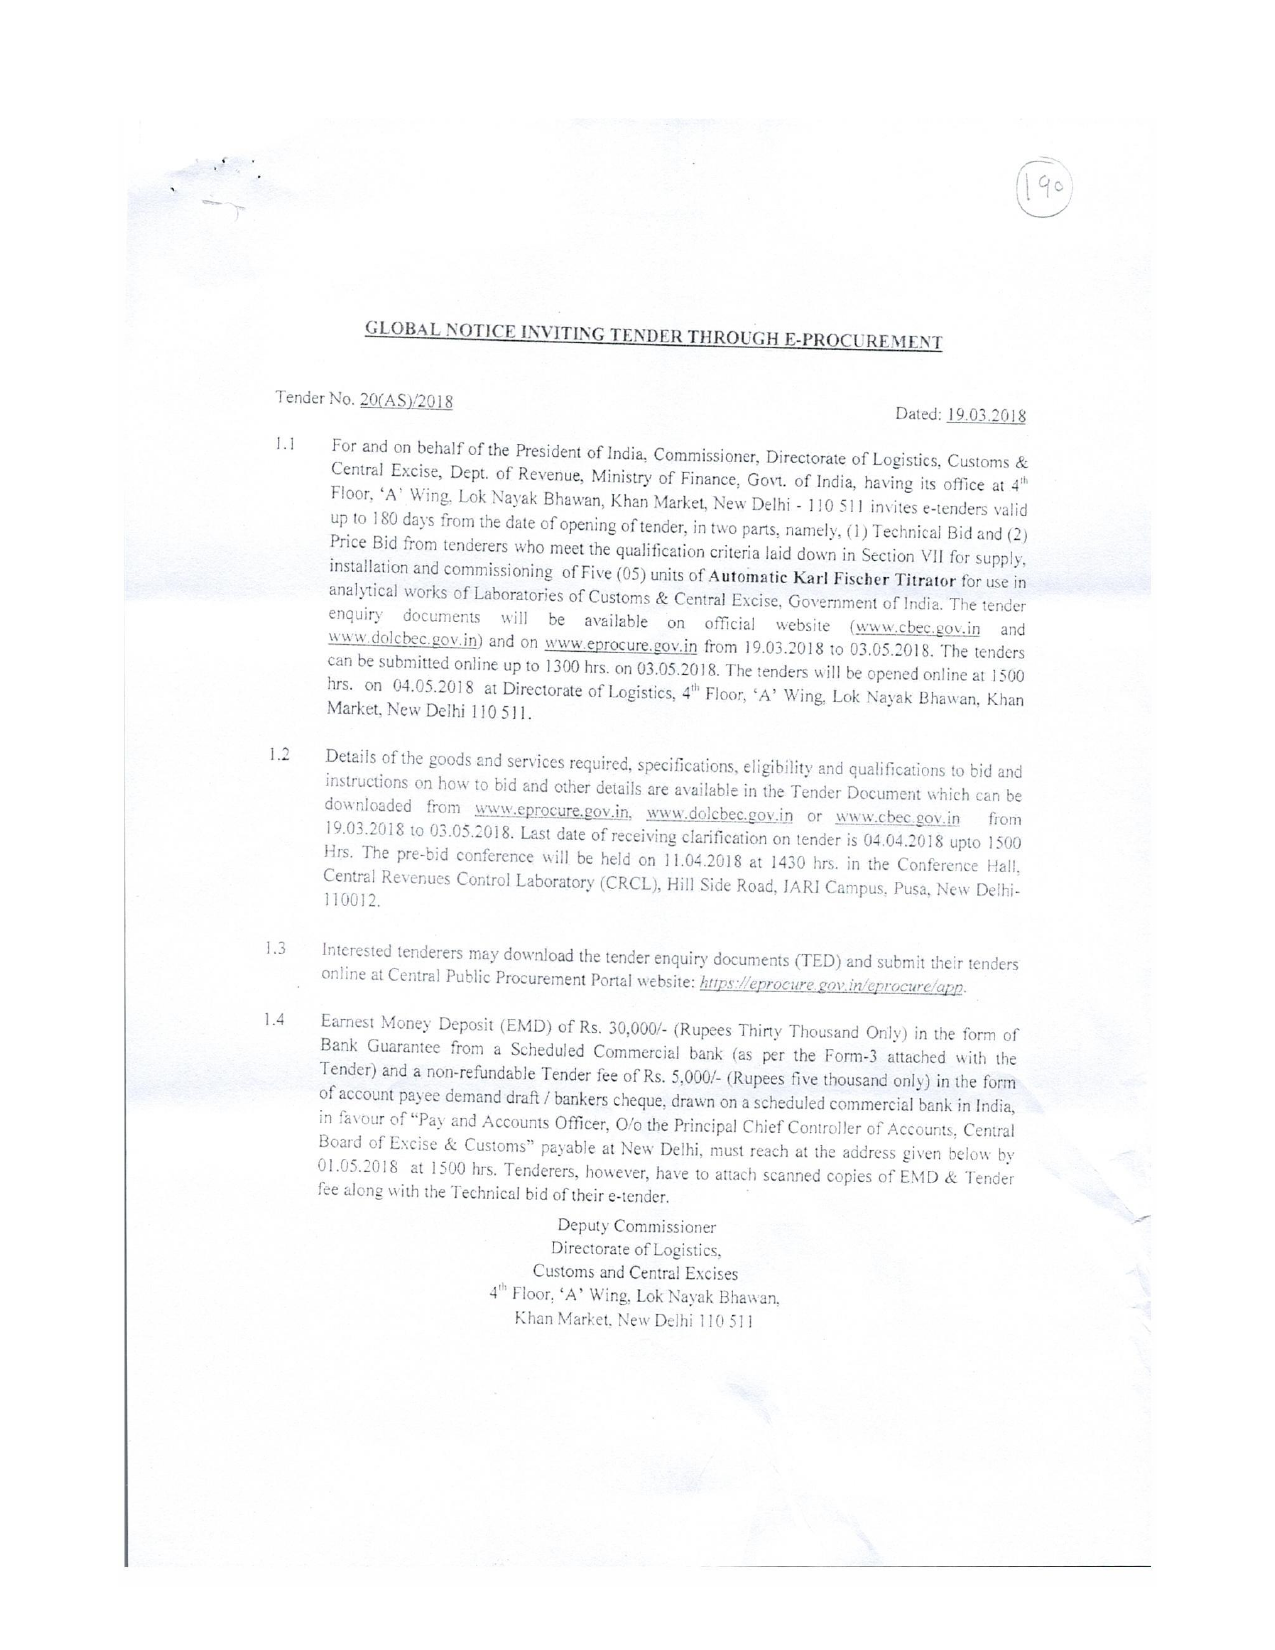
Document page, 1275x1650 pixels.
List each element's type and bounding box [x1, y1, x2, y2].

picture [118, 118, 1157, 1587]
